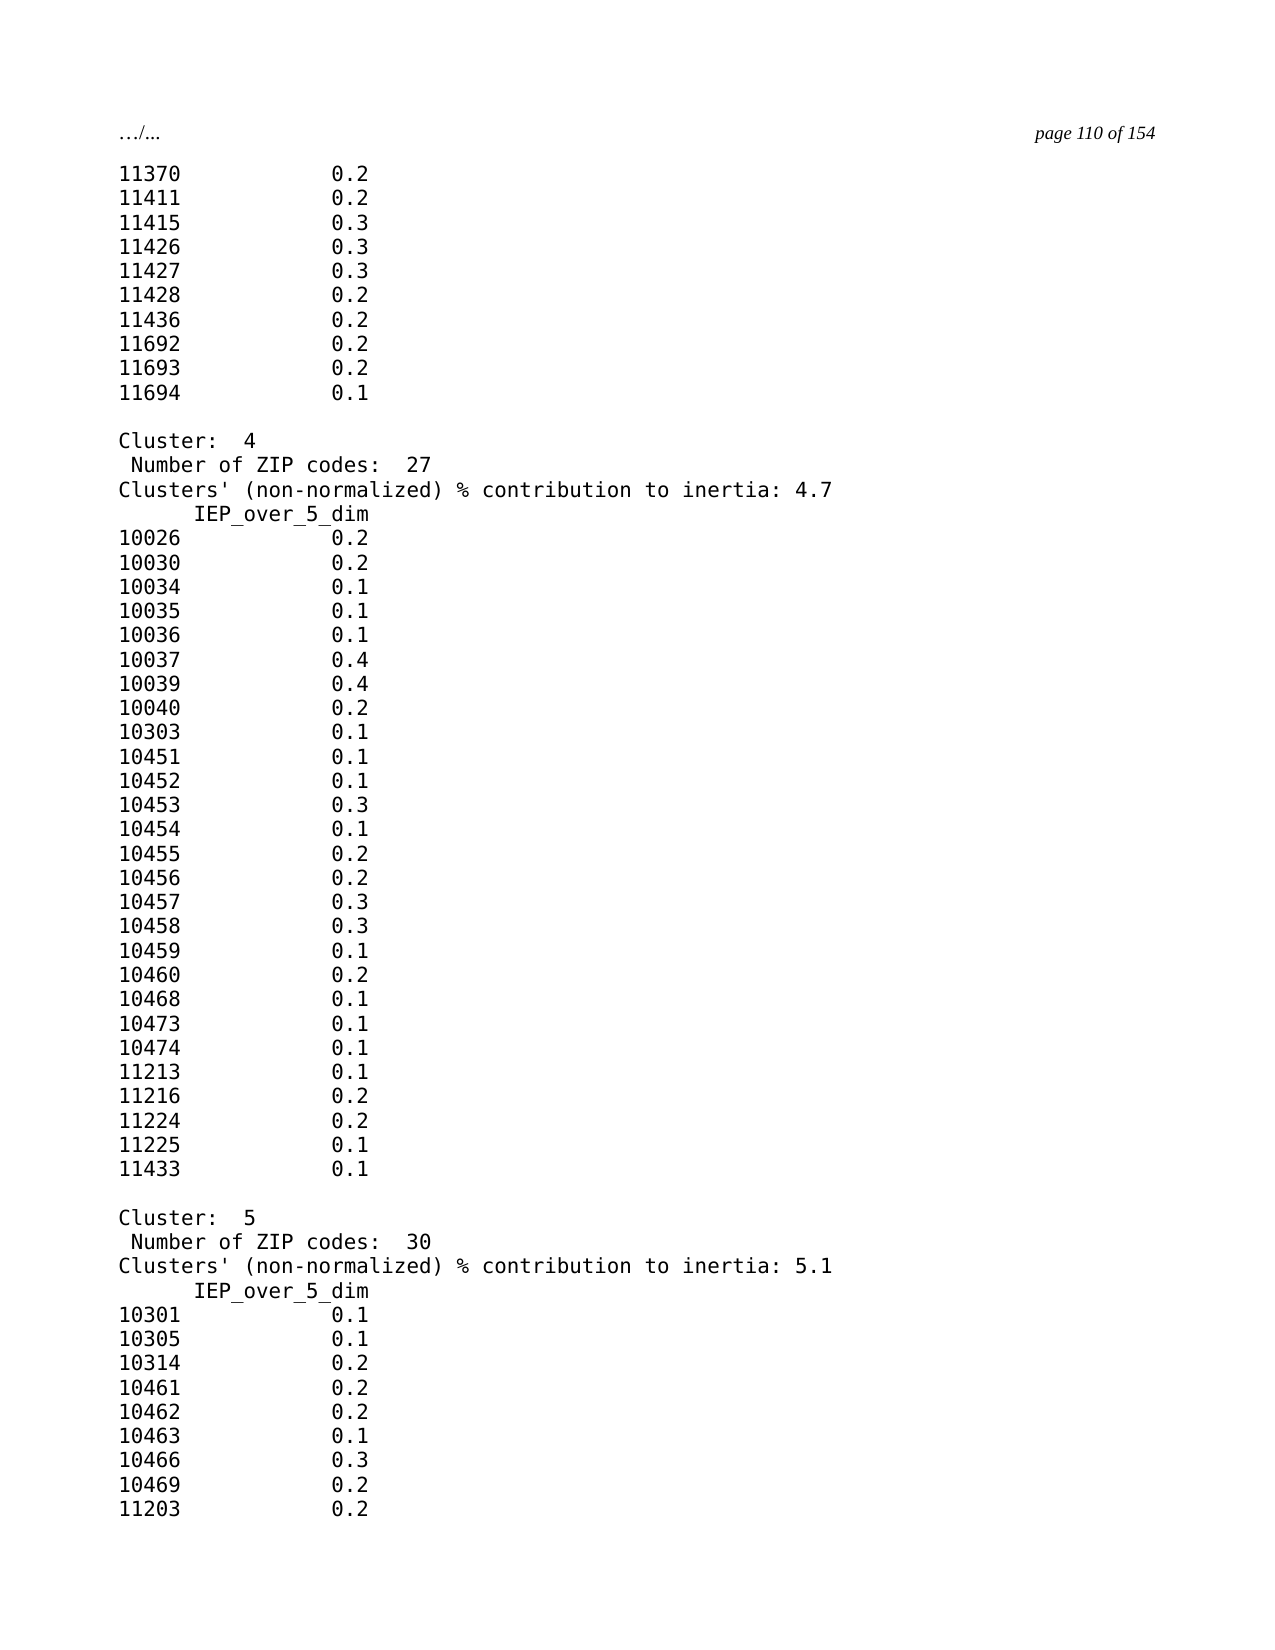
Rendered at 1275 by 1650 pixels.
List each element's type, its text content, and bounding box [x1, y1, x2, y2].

text 10460 0.2 [118, 963, 1157, 987]
text 10461 0.2 [118, 1376, 1157, 1400]
text 10469 0.2 [118, 1473, 1157, 1497]
text 10459 0.1 [118, 939, 1157, 963]
text 10452 0.1 [118, 769, 1157, 793]
text 10466 0.3 [118, 1448, 1157, 1473]
text 11415 0.3 [118, 211, 1157, 235]
text 10314 0.2 [118, 1351, 1157, 1376]
text 10030 0.2 [118, 551, 1157, 575]
text Clusters' (non-normalized) % contribution to inertia: 4.7 [118, 478, 1157, 502]
text 11427 0.3 [118, 259, 1157, 283]
text 10455 0.2 [118, 842, 1157, 866]
text 10035 0.1 [118, 599, 1157, 623]
text Cluster: 4 [118, 429, 1157, 453]
text IEP_over_5_dim [118, 502, 1157, 526]
text 11428 0.2 [118, 283, 1157, 308]
text 11411 0.2 [118, 186, 1157, 211]
text 11203 0.2 [118, 1497, 1157, 1521]
text Number of ZIP codes: 27 [118, 453, 1157, 478]
text Clusters' (non-normalized) % contribution to inertia: 5.1 [118, 1254, 1157, 1279]
text 10474 0.1 [118, 1036, 1157, 1060]
text Cluster: 5 [118, 1206, 1157, 1230]
text IEP_over_5_dim [118, 1279, 1157, 1303]
text 10473 0.1 [118, 1012, 1157, 1036]
text 11694 0.1 [118, 381, 1157, 405]
text 10453 0.3 [118, 793, 1157, 817]
text 11216 0.2 [118, 1084, 1157, 1109]
text 10034 0.1 [118, 575, 1157, 599]
text 11370 0.2 [118, 162, 1157, 186]
text 10039 0.4 [118, 672, 1157, 696]
text 11225 0.1 [118, 1133, 1157, 1157]
text 10458 0.3 [118, 914, 1157, 939]
text 10462 0.2 [118, 1400, 1157, 1424]
text 10456 0.2 [118, 866, 1157, 890]
text 10451 0.1 [118, 745, 1157, 769]
text 10040 0.2 [118, 696, 1157, 720]
text 11426 0.3 [118, 235, 1157, 259]
text 11224 0.2 [118, 1109, 1157, 1133]
text 11692 0.2 [118, 332, 1157, 356]
text 10454 0.1 [118, 817, 1157, 842]
text 11436 0.2 [118, 308, 1157, 332]
text 11693 0.2 [118, 356, 1157, 381]
text 10305 0.1 [118, 1327, 1157, 1351]
text 10037 0.4 [118, 648, 1157, 672]
text Number of ZIP codes: 30 [118, 1230, 1157, 1254]
text 10303 0.1 [118, 720, 1157, 745]
text 10036 0.1 [118, 623, 1157, 648]
text 10026 0.2 [118, 526, 1157, 551]
text 11213 0.1 [118, 1060, 1157, 1084]
text 10301 0.1 [118, 1303, 1157, 1327]
text 10457 0.3 [118, 890, 1157, 914]
text 10463 0.1 [118, 1424, 1157, 1448]
text 10468 0.1 [118, 987, 1157, 1012]
text 11433 0.1 [118, 1157, 1157, 1182]
